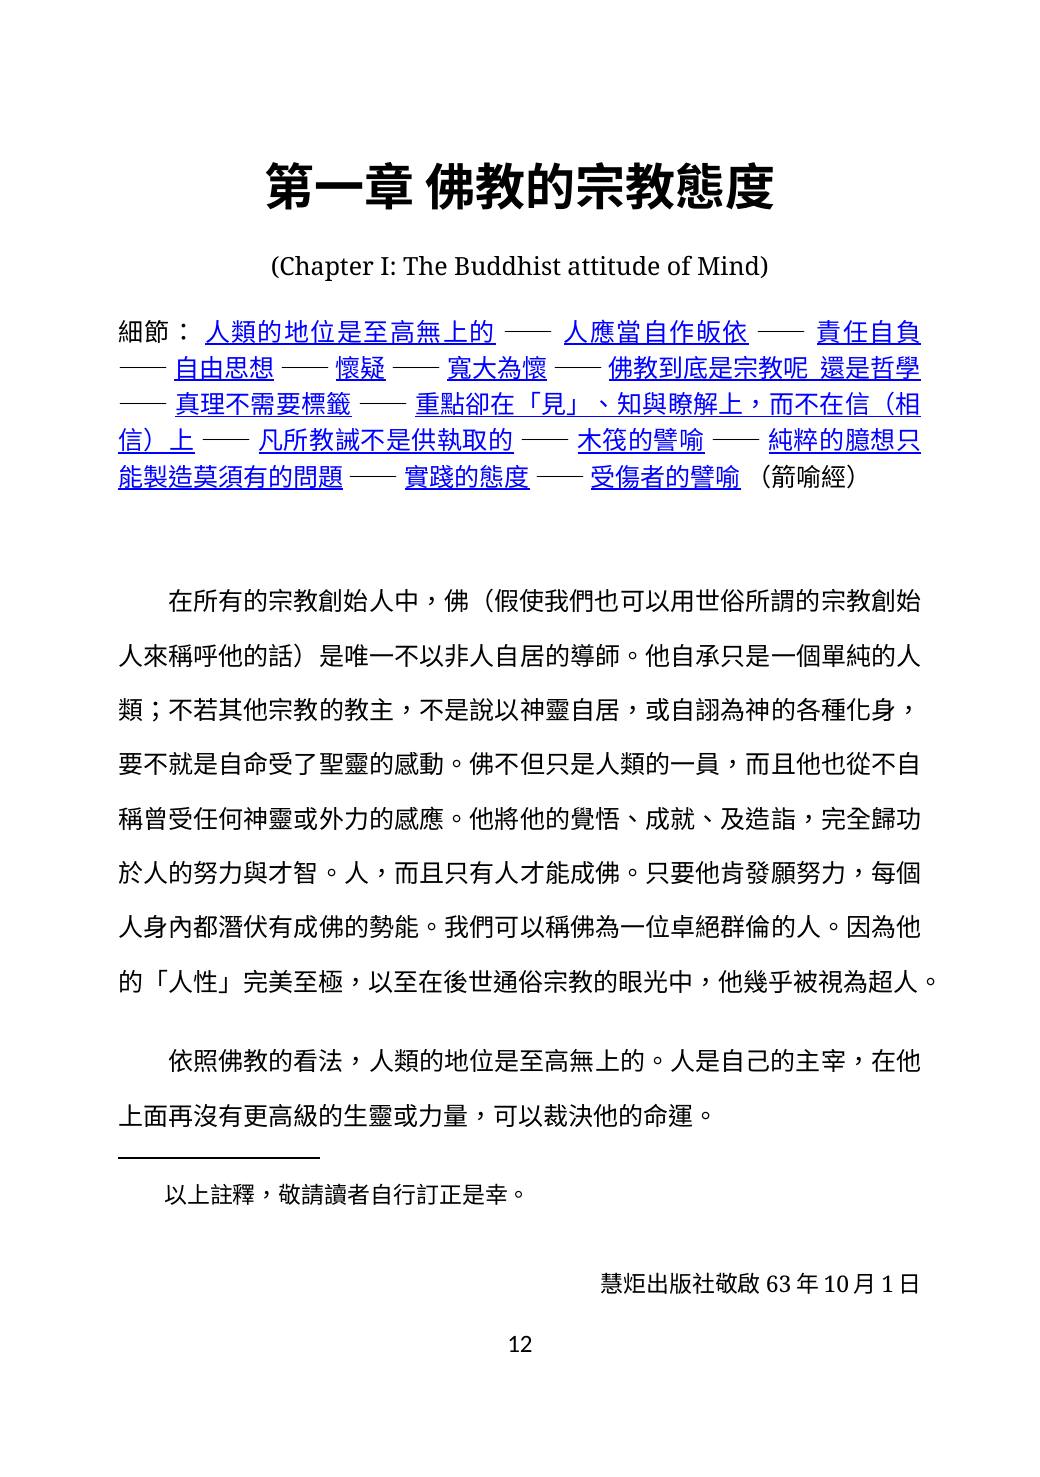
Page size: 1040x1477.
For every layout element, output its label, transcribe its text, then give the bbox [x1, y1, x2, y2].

subtitle 第一章 佛教的宗教態度 [118, 147, 921, 220]
text (Chapter I: The Buddhist attitude of Mind) [118, 249, 921, 283]
text 以上註釋，敬請讀者自行訂正是幸。 [118, 1176, 921, 1210]
text 細節： 人類的地位是至高無上的 —— 人應當自作皈依 —— 責任自負 —— 自由思想 —— 懷疑 —— 寬大為懷 —— 佛教到底是宗教呢_還是哲學 —— 真理不需要標籤 —— 重點卻在「見」、知與瞭解上，而不在信（相信）上 —— 凡所教誡不是供執取的 —— 木筏的譬喻 —— 純粹的臆想只能製造莫須有的問題 —— 實踐的態度 —— 受傷者的譬喻 （箭喻經） [118, 312, 921, 493]
text 依照佛教的看法，人類的地位是至高無上的。人是自己的主宰，在他上面再沒有更高級的生靈或力量，可以裁決他的命運。 [118, 1042, 921, 1132]
text 在所有的宗教創始人中，佛（假使我們也可以用世俗所謂的宗教創始人來稱呼他的話）是唯一不以非人自居的導師。他自承只是一個單純的人類；不若其他宗教的教主，不是說以神靈自居，或自詡為神的各種化身，要不就是自命受了聖靈的感動。佛不但只是人類的一員，而且他也從不自稱曾受任何神靈或外力的感應。他將他的覺悟、成就、及造詣，完全歸功於人的努力與才智。人，而且只有人才能成佛。只要他肯發願努力，每個人身內都潛伏有成佛的勢能。我們可以稱佛為一位卓絕群倫的人。因為他的「人性」完美至極，以至在後世通俗宗教的眼光中，他幾乎被視為超人。 [118, 582, 921, 998]
text 慧炬出版社敬啟 63年10月1日 [118, 1266, 921, 1299]
